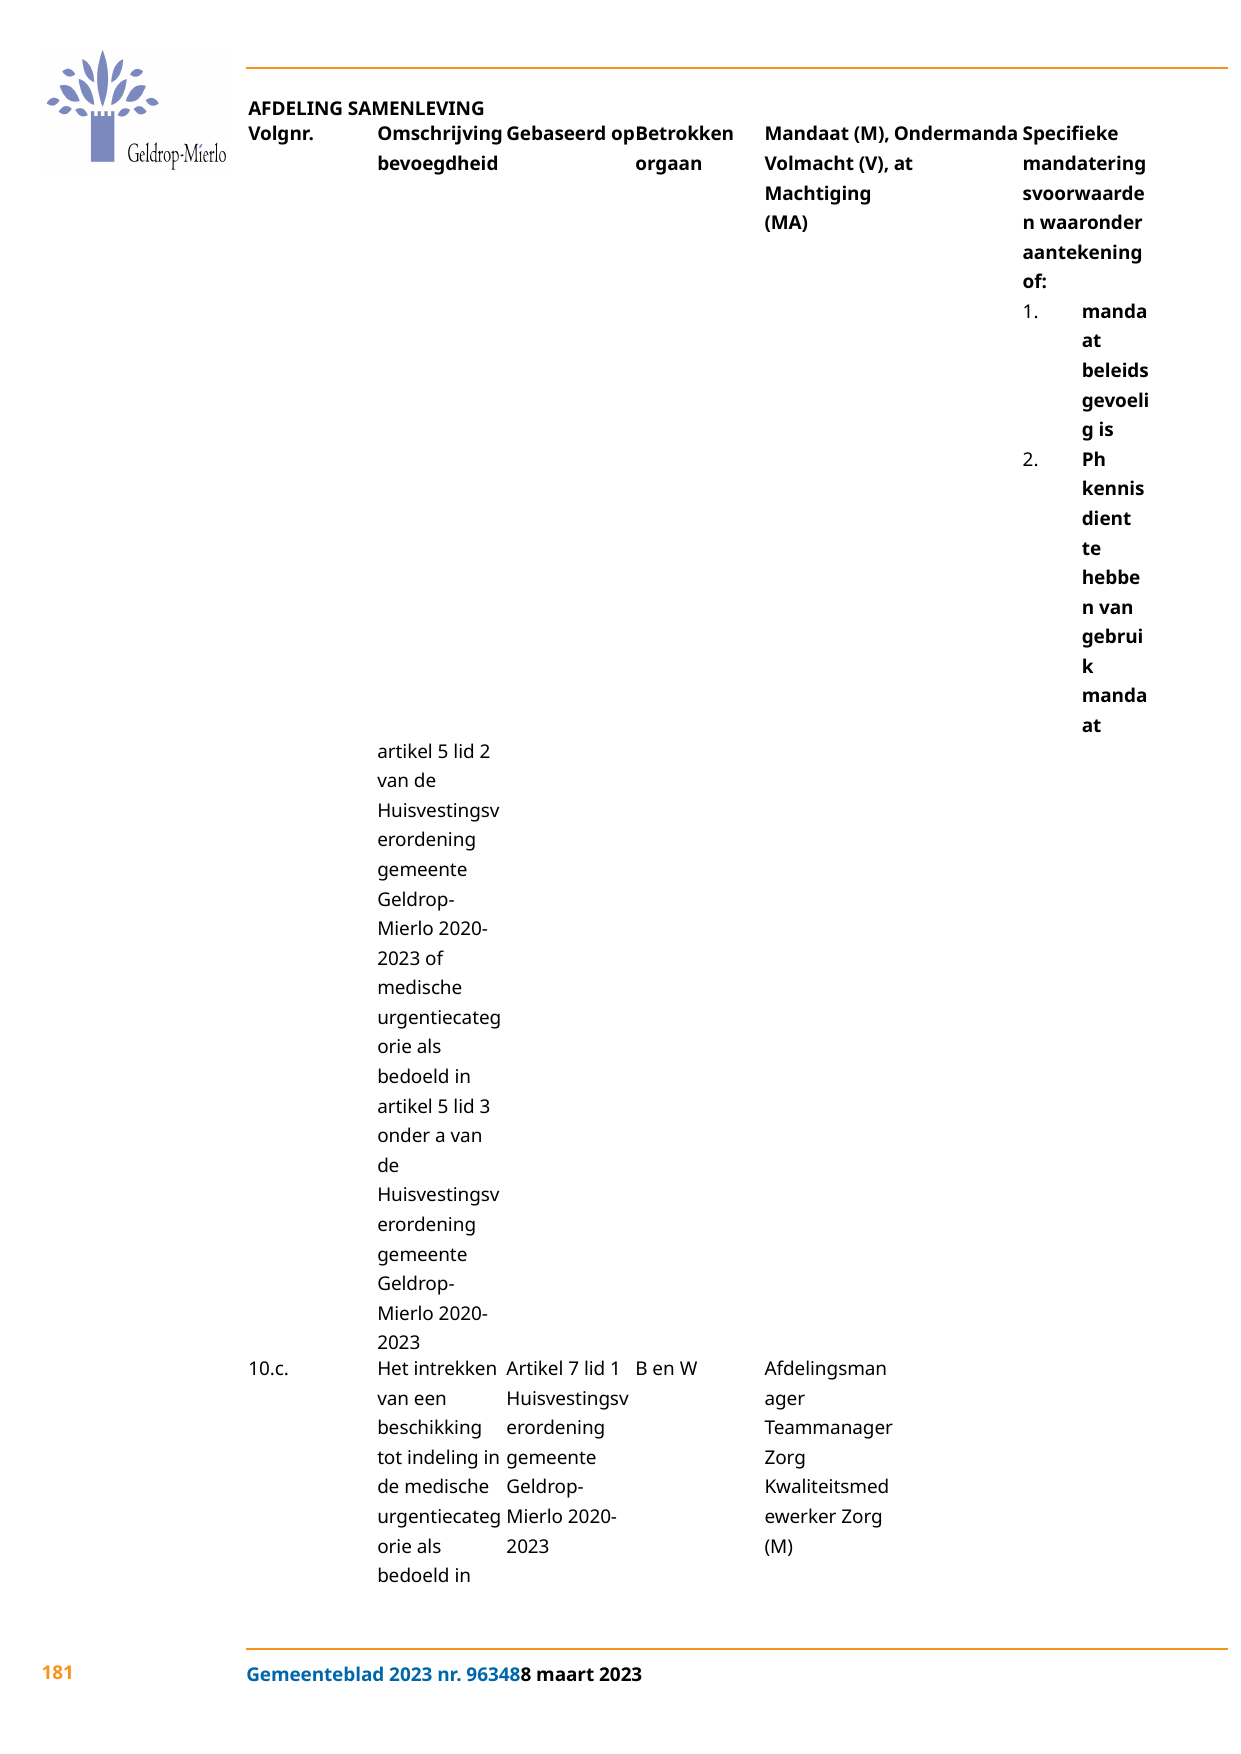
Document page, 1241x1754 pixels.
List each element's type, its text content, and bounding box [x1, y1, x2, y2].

table_cell artikel 5 lid 2 van de Huisvestingsverordening gemeente Geldrop-Mierlo 2020-2023 of medische urgentiecategorie als bedoeld in artikel 5 lid 3 onder a van de Huisvestingsverordening gemeente Geldrop-Mierlo 2020-2023 [377, 738, 506, 1355]
table_cell [1023, 738, 1152, 1355]
table_cell [248, 738, 377, 1355]
table_cell Specifieke mandateringsvoorwaarden waaronder aantekening of: mandaat beleidsgevoelig is Ph kennis dient te hebben van gebruik mandaat [1023, 121, 1152, 738]
table_cell [764, 738, 893, 1355]
table_cell [894, 738, 1022, 1355]
table_cell [1023, 1355, 1152, 1588]
table_cell Volgnr. [248, 121, 377, 738]
picture [41, 47, 231, 172]
table_cell Ondermandaat [894, 121, 1022, 738]
table_cell [635, 738, 764, 1355]
table_cell Mandaat (M), Volmacht (V), Machtiging (MA) [764, 121, 893, 738]
table_header AFDELING SAMENLEVING [248, 95, 1152, 121]
table_cell Het intrekken van een beschikking tot indeling in de medische urgentiecategorie als bedoeld in [377, 1355, 506, 1588]
table_cell B en W [635, 1355, 764, 1588]
table_cell Betrokken orgaan [635, 121, 764, 738]
table_cell Artikel 7 lid 1 Huisvestingsverordening gemeente Geldrop-Mierlo 2020-2023 [506, 1355, 635, 1588]
table_cell Afdelingsmanager Teammanager Zorg Kwaliteitsmedewerker Zorg (M) [764, 1355, 893, 1588]
table_cell [506, 738, 635, 1355]
table_cell Gebaseerd op [506, 121, 635, 738]
table_cell 10.c. [248, 1355, 377, 1588]
table_cell [894, 1355, 1022, 1588]
table_cell Omschrijving bevoegdheid [377, 121, 506, 738]
